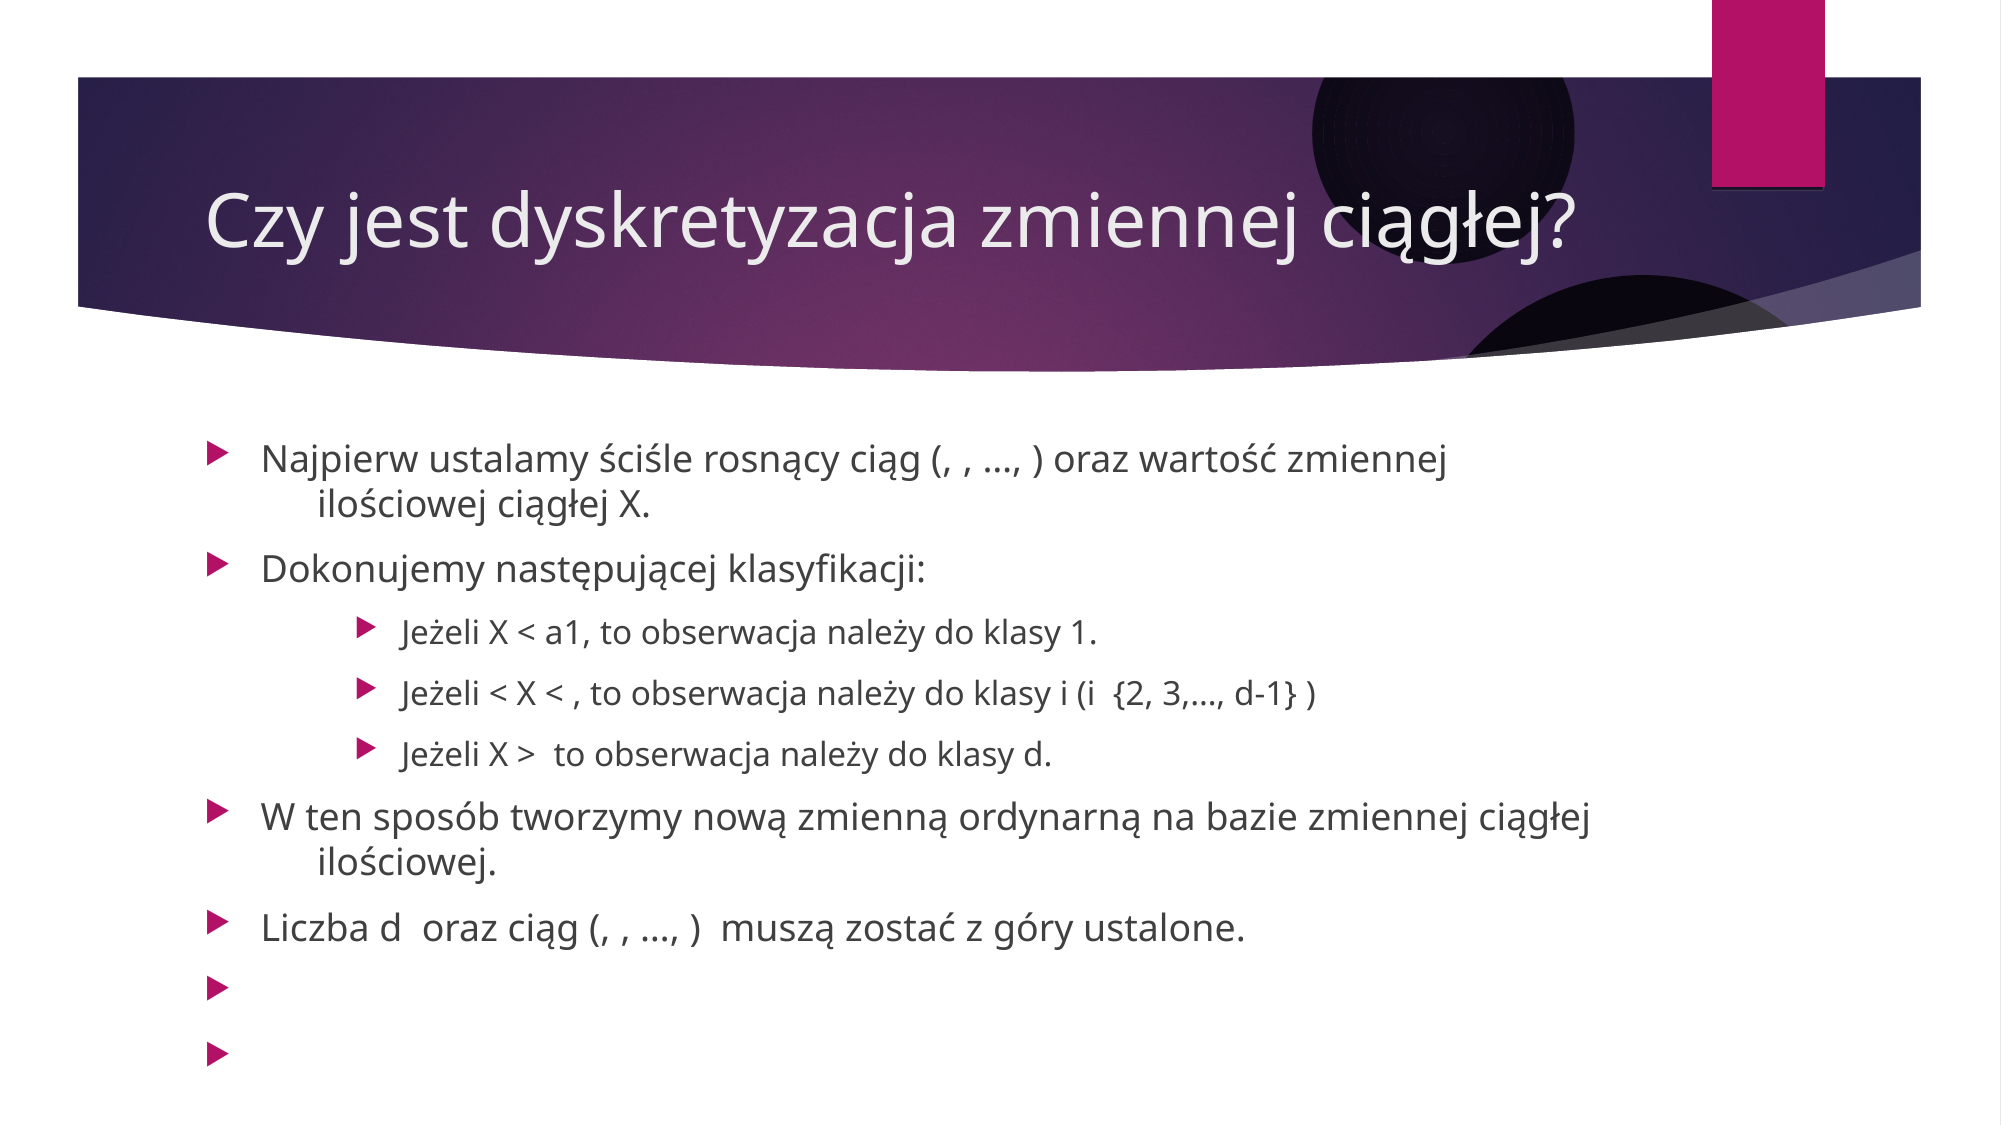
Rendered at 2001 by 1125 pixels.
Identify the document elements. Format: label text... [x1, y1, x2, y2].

title Czy jest dyskretyzacja zmiennej ciągłej? [189, 159, 1627, 276]
list Najpierw ustalamy ściśle rosnący ciąg (, , …, ) oraz wartość zmiennej ilościowej ciągłej X. Dokonujemy następującej klasyfikacji: Jeżeli X < a1, to obserwacja należy do klasy 1. Jeżeli < X < , to obserwacja należy do klasy i (i {2, 3,…, d-1} ) Jeżeli X > to obserwacja należy do klasy d. W ten sposób tworzymy nową zmienną ordynarną na bazie zmiennej ciągłej ilościowej. Liczba d oraz ciąg (, , …, ) muszą zostać z góry ustalone. [189, 427, 1638, 988]
